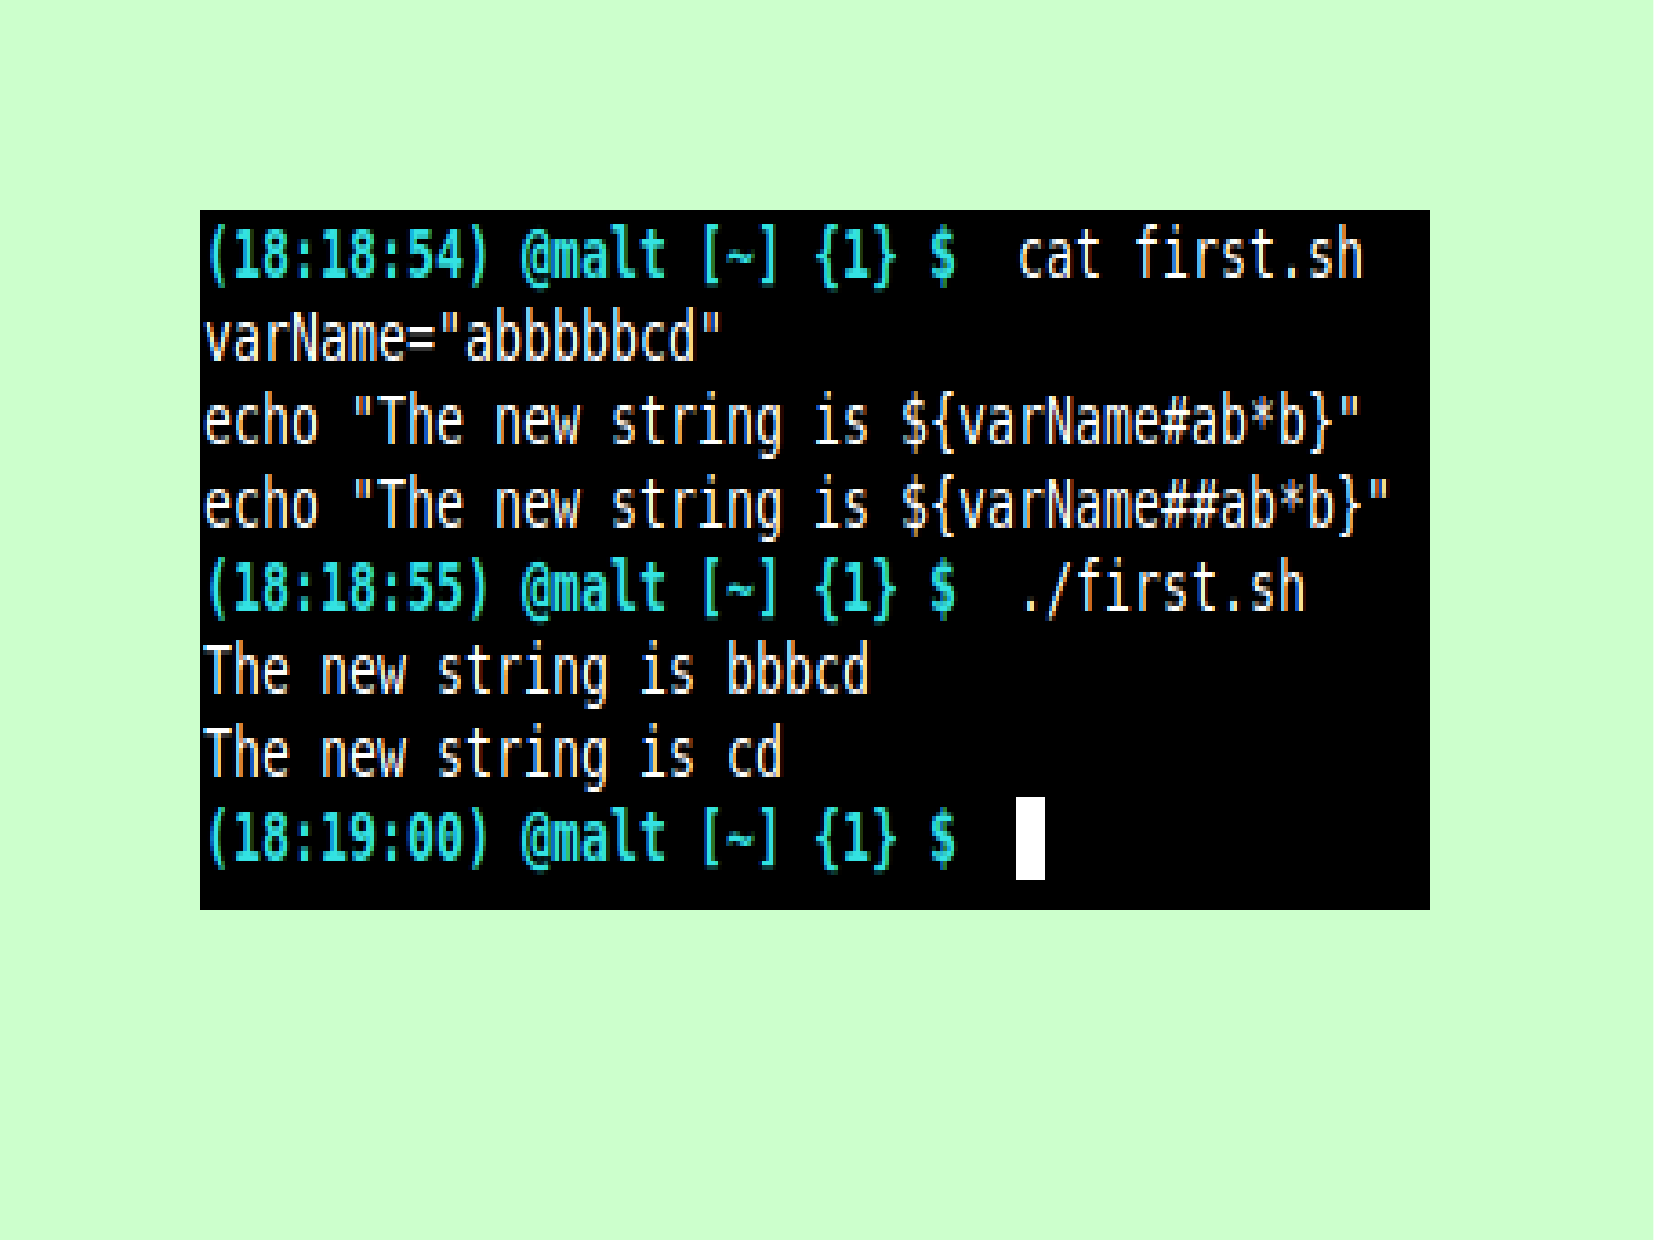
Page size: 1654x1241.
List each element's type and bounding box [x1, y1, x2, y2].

picture [200, 210, 1430, 910]
